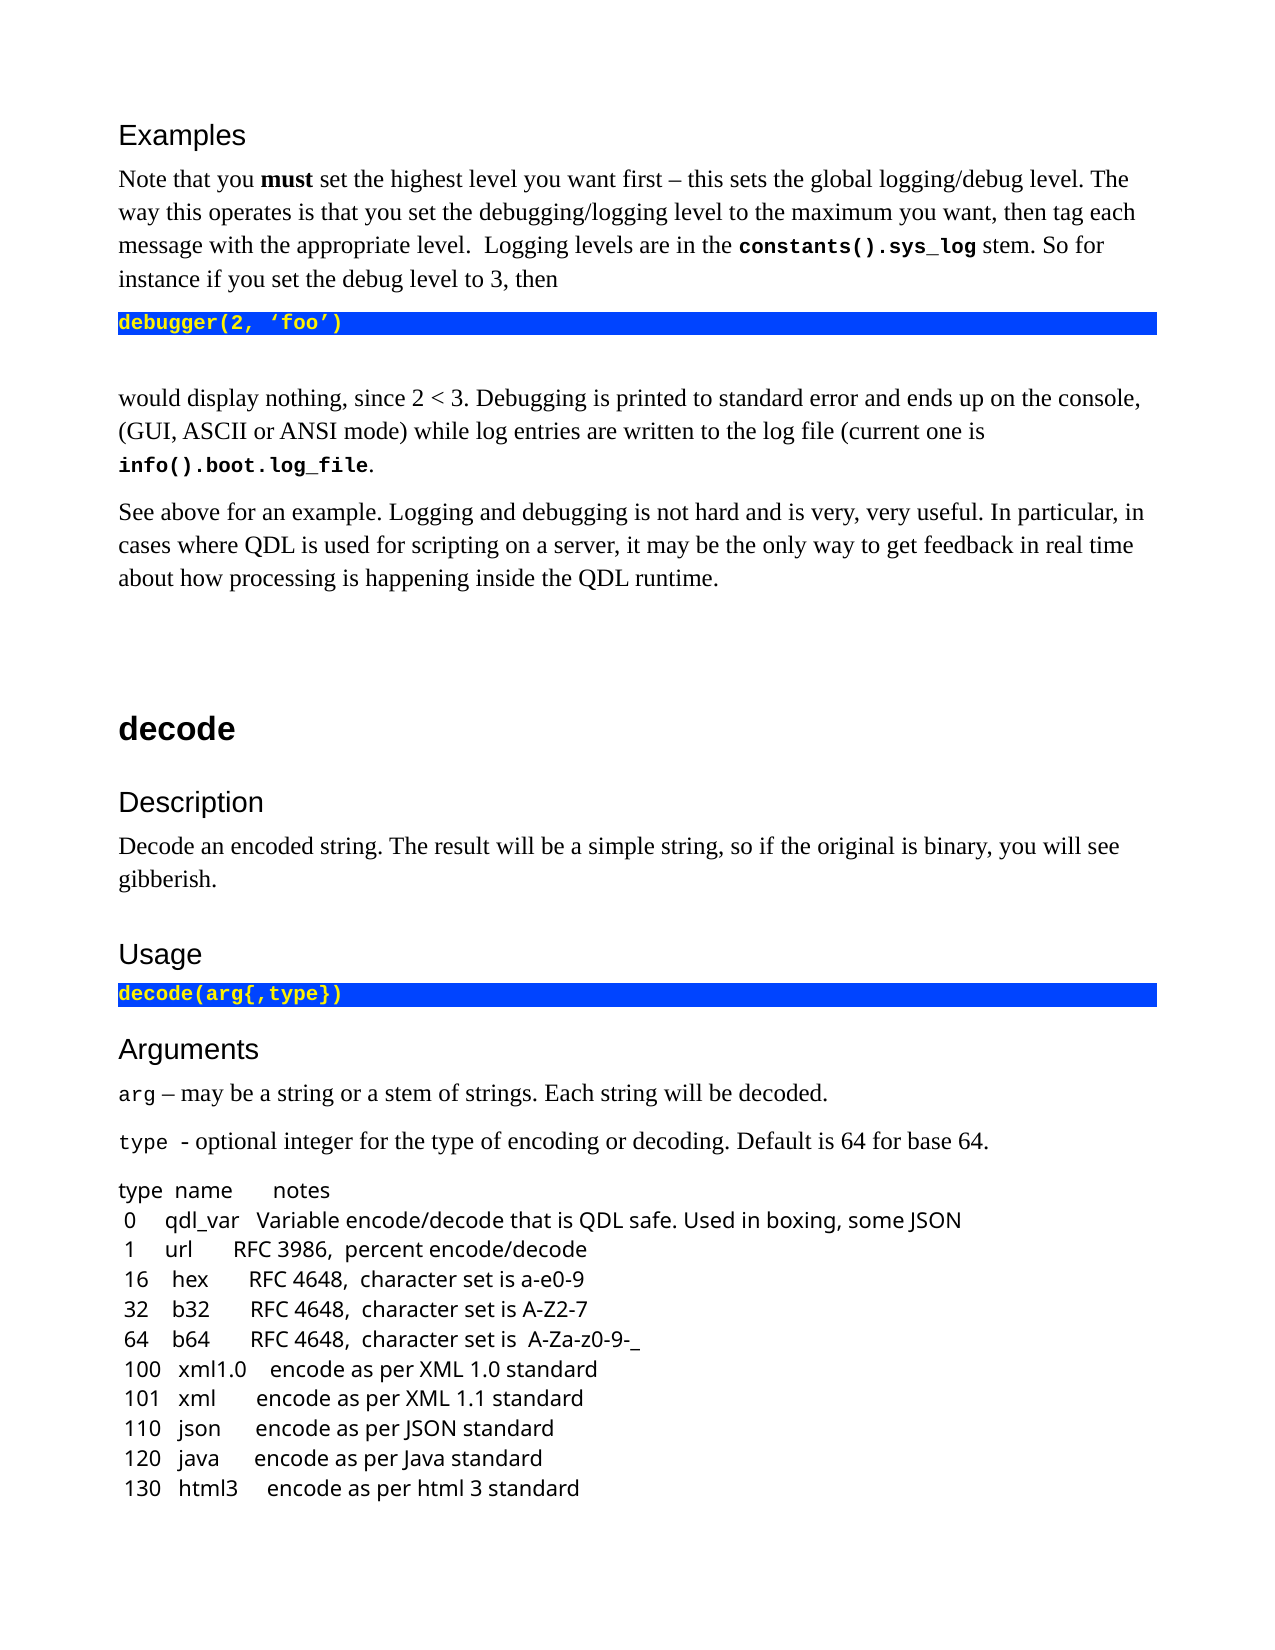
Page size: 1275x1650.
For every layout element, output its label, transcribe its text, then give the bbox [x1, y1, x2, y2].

text debugger(2, ‘foo’) [118, 312, 1157, 335]
text arg – may be a string or a stem of strings. Each string will be decoded. [118, 1078, 1157, 1107]
text 100 xml1.0 encode as per XML 1.0 standard [118, 1354, 1157, 1383]
text 110 json encode as per JSON standard [118, 1413, 1157, 1443]
text 1 url RFC 3986, percent encode/decode [118, 1234, 1157, 1264]
text 16 hex RFC 4648, character set is a-e0-9 [118, 1264, 1157, 1294]
subtitle Examples [118, 118, 1157, 152]
text Decode an encoded string. The result will be a simple string, so if the original is binary, you will see gibberish. [118, 831, 1157, 893]
subtitle Usage [118, 937, 1157, 971]
text 32 b32 RFC 4648, character set is A-Z2-7 [118, 1294, 1157, 1324]
text type name notes [118, 1175, 1157, 1205]
text would display nothing, since 2 < 3. Debugging is printed to standard error and ends up on the console, (GUI, ASCII or ANSI mode) while log entries are written to the log file (current one is info().boot.log_file. [118, 383, 1157, 478]
text Note that you must set the highest level you want first – this sets the global logging/debug level. The way this operates is that you set the debugging/logging level to the maximum you want, then tag each message with the appropriate level. Logging levels are in the constants().sys_log stem. So for instance if you set the debug level to 3, then [118, 164, 1157, 293]
subtitle Arguments [118, 1032, 1157, 1065]
text See above for an example. Logging and debugging is not hard and is very, very useful. In particular, in cases where QDL is used for scripting on a server, it may be the only way to get feedback in real time about how processing is happening inside the QDL runtime. [118, 497, 1157, 592]
text 130 html3 encode as per html 3 standard [118, 1473, 1157, 1503]
subtitle Description [118, 785, 1157, 819]
text type - optional integer for the type of encoding or decoding. Default is 64 for base 64. [118, 1126, 1157, 1156]
text 64 b64 RFC 4648, character set is A-Za-z0-9-_ [118, 1324, 1157, 1354]
text 120 java encode as per Java standard [118, 1443, 1157, 1473]
text 0 qdl_var Variable encode/decode that is QDL safe. Used in boxing, some JSON [118, 1205, 1157, 1234]
text decode(arg{,type}) [118, 983, 1157, 1007]
subtitle decode [118, 632, 1157, 748]
text 101 xml encode as per XML 1.1 standard [118, 1383, 1157, 1413]
